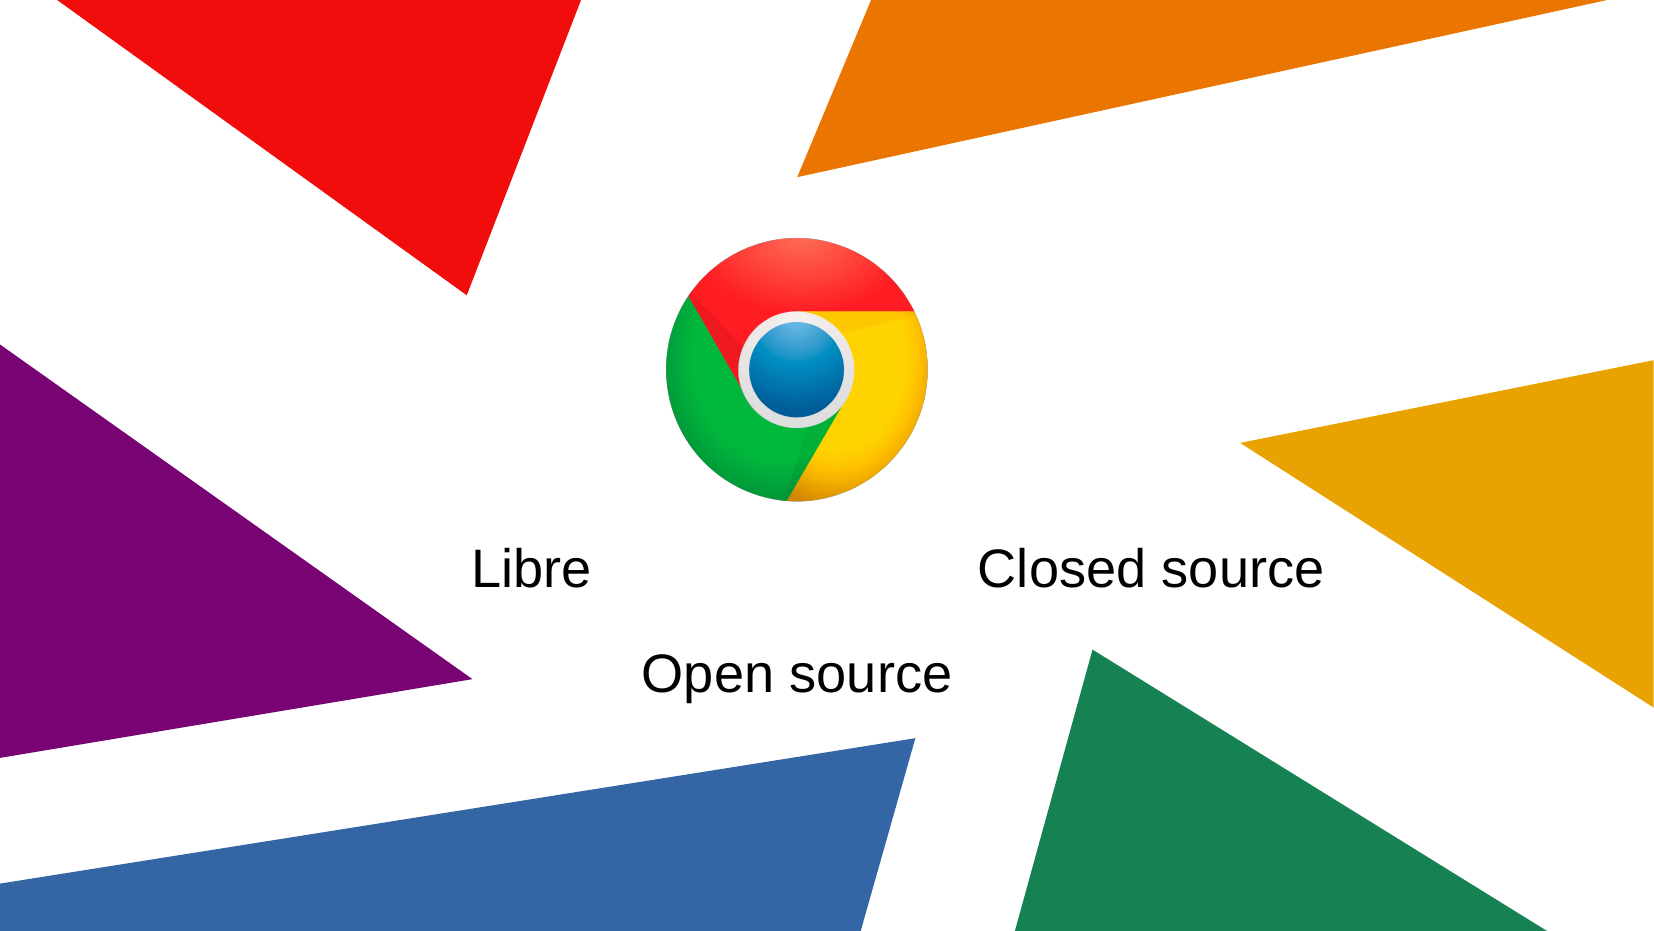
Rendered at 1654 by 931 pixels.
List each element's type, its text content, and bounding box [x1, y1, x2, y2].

text_box Closed source [885, 531, 1418, 607]
text_box Libre [265, 531, 798, 607]
text_box Open source [531, 636, 1063, 712]
picture [560, 236, 1034, 503]
